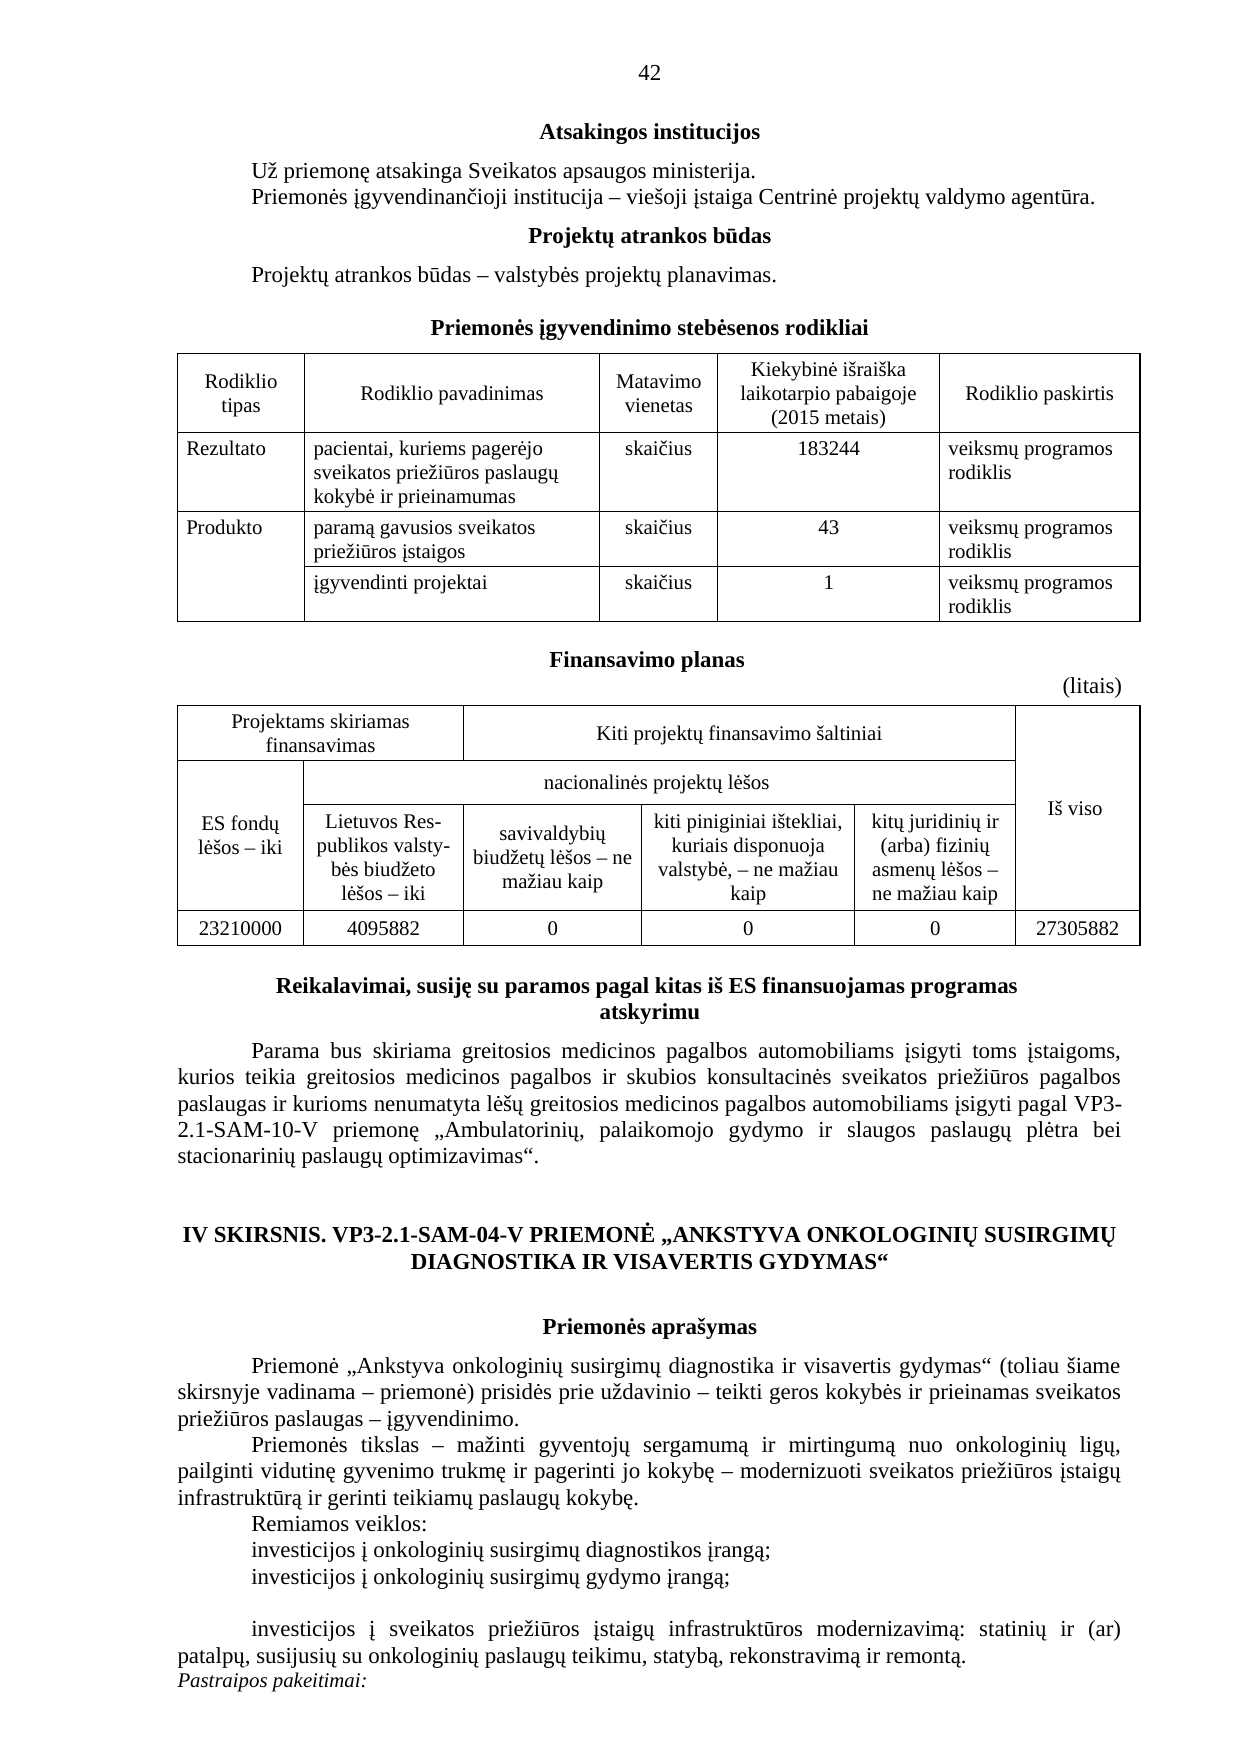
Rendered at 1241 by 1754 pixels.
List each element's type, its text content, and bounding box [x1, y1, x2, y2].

table_cell 0 [464, 911, 641, 944]
subtitle IV SKIRSNIS. VP3-2.1-SAM-04-V PRIEMONĖ „ANKSTYVA ONKOLOGINIŲ SUSIRGIMŲ DIAGNOSTIKA IR VISAVERTIS GYDYMAS“ [177, 1222, 1122, 1274]
table_header Rodiklio tipas [178, 354, 304, 432]
table_header Projektams skiriamas finansavimas [178, 706, 463, 760]
table_cell paramą gavusios sveikatos priežiūros įstaigos [305, 512, 599, 566]
table_cell kitų juridinių ir (arba) fizinių asmenų lėšos – ne mažiau kaip [855, 805, 1015, 910]
text Finansavimo planas [177, 646, 1122, 672]
table_cell 27305882 [1016, 911, 1139, 944]
text investicijos į onkologinių susirgimų gydymo įrangą; [177, 1563, 1122, 1589]
text (litais) [177, 672, 1122, 698]
table_cell 23210000 [178, 911, 303, 944]
text Priemonės aprašymas [177, 1313, 1122, 1339]
table_header Rodiklio paskirtis [940, 354, 1139, 432]
text Priemonės tikslas – mažinti gyventojų sergamumą ir mirtingumą nuo onkologinių ligų, pailginti vidutinę gyvenimo trukmę ir pagerinti jo kokybę – modernizuoti sveikatos priežiūros įstaigų infrastruktūrą ir gerinti teikiamų paslaugų kokybę. [177, 1431, 1122, 1510]
text investicijos į sveikatos priežiūros įstaigų infrastruktūros modernizavimą: statinių ir (ar) patalpų, susijusių su onkologinių paslaugų teikimu, statybą, rekonstravimą ir remontą. [177, 1616, 1122, 1668]
table_header Iš viso [1016, 706, 1139, 910]
table_cell Rezultato [178, 433, 304, 511]
table_header Rodiklio pavadinimas [305, 354, 599, 432]
text Už priemonę atsakinga Sveikatos apsaugos ministerija. [177, 157, 1122, 183]
table_cell kiti piniginiai ištekliai, kuriais disponuoja valstybė, – ne mažiau kaip [642, 805, 854, 910]
table_cell Lietuvos Res­publikos valsty­bės biudžeto lėšos – iki [304, 805, 463, 910]
text Reikalavimai, susiję su paramos pagal kitas iš ES finansuojamas programas atskyrimu [177, 972, 1122, 1024]
table_header Kiekybinė išraiška laikotarpio pabaigoje (2015 metais) [718, 354, 939, 432]
text Atsakingos institucijos [177, 118, 1122, 144]
table_header Matavimo vienetas [600, 354, 717, 432]
table_cell 183244 [718, 433, 939, 511]
table_cell Produkto [178, 512, 304, 621]
table_cell veiksmų programos rodiklis [940, 567, 1139, 621]
text Projektų atrankos būdas [177, 222, 1122, 248]
table_cell nacionalinės projektų lėšos [304, 761, 1015, 803]
table_cell 4095882 [304, 911, 463, 944]
text Priemonės įgyvendinančioji institucija – viešoji įstaiga Centrinė projektų valdymo agentūra. [177, 183, 1122, 210]
table_header Kiti projektų finansavimo šaltiniai [464, 706, 1015, 760]
table_cell savivaldybių biudžetų lėšos – ne mažiau kaip [464, 805, 641, 910]
table_cell veiksmų programos rodiklis [940, 433, 1139, 511]
table_cell skaičius [600, 433, 717, 511]
table_cell įgyvendinti projektai [305, 567, 599, 621]
table_cell skaičius [600, 512, 717, 566]
table_cell 0 [855, 911, 1015, 944]
table_cell 0 [642, 911, 854, 944]
table_cell 1 [718, 567, 939, 621]
text Projektų atrankos būdas – valstybės projektų planavimas. [177, 261, 1122, 287]
table_cell 43 [718, 512, 939, 566]
text Parama bus skiriama greitosios medicinos pagalbos automobiliams įsigyti toms įstaigoms, kurios teikia greitosios medicinos pagalbos ir skubios konsultacinės sveikatos priežiūros pagalbos paslaugas ir kurioms nenumatyta lėšų greitosios medicinos pagalbos automobiliams įsigyti pagal VP3-2.1-SAM-10-V priemonę „Ambulatorinių, palaikomojo gydymo ir slaugos paslaugų plėtra bei stacionarinių paslaugų optimizavimas“. [177, 1037, 1122, 1169]
table_cell ES fondų lėšos – iki [178, 761, 303, 910]
text Remiamos veiklos: [177, 1510, 1122, 1536]
text Priemonės įgyvendinimo stebėsenos rodikliai [177, 314, 1122, 340]
text investicijos į onkologinių susirgimų diagnostikos įrangą; [177, 1536, 1122, 1563]
text Priemonė „Ankstyva onkologinių susirgimų diagnostika ir visavertis gydymas“ (toliau šiame skirsnyje vadinama – priemonė) prisidės prie uždavinio – teikti geros kokybės ir prieinamas sveikatos priežiūros paslaugas – įgyvendinimo. [177, 1352, 1122, 1431]
table_cell veiksmų programos rodiklis [940, 512, 1139, 566]
text Pastraipos pakeitimai: [177, 1668, 1122, 1692]
table_cell pacientai, kuriems pagerėjo sveikatos priežiūros paslaugų kokybė ir prieinamumas [305, 433, 599, 511]
table_cell skaičius [600, 567, 717, 621]
